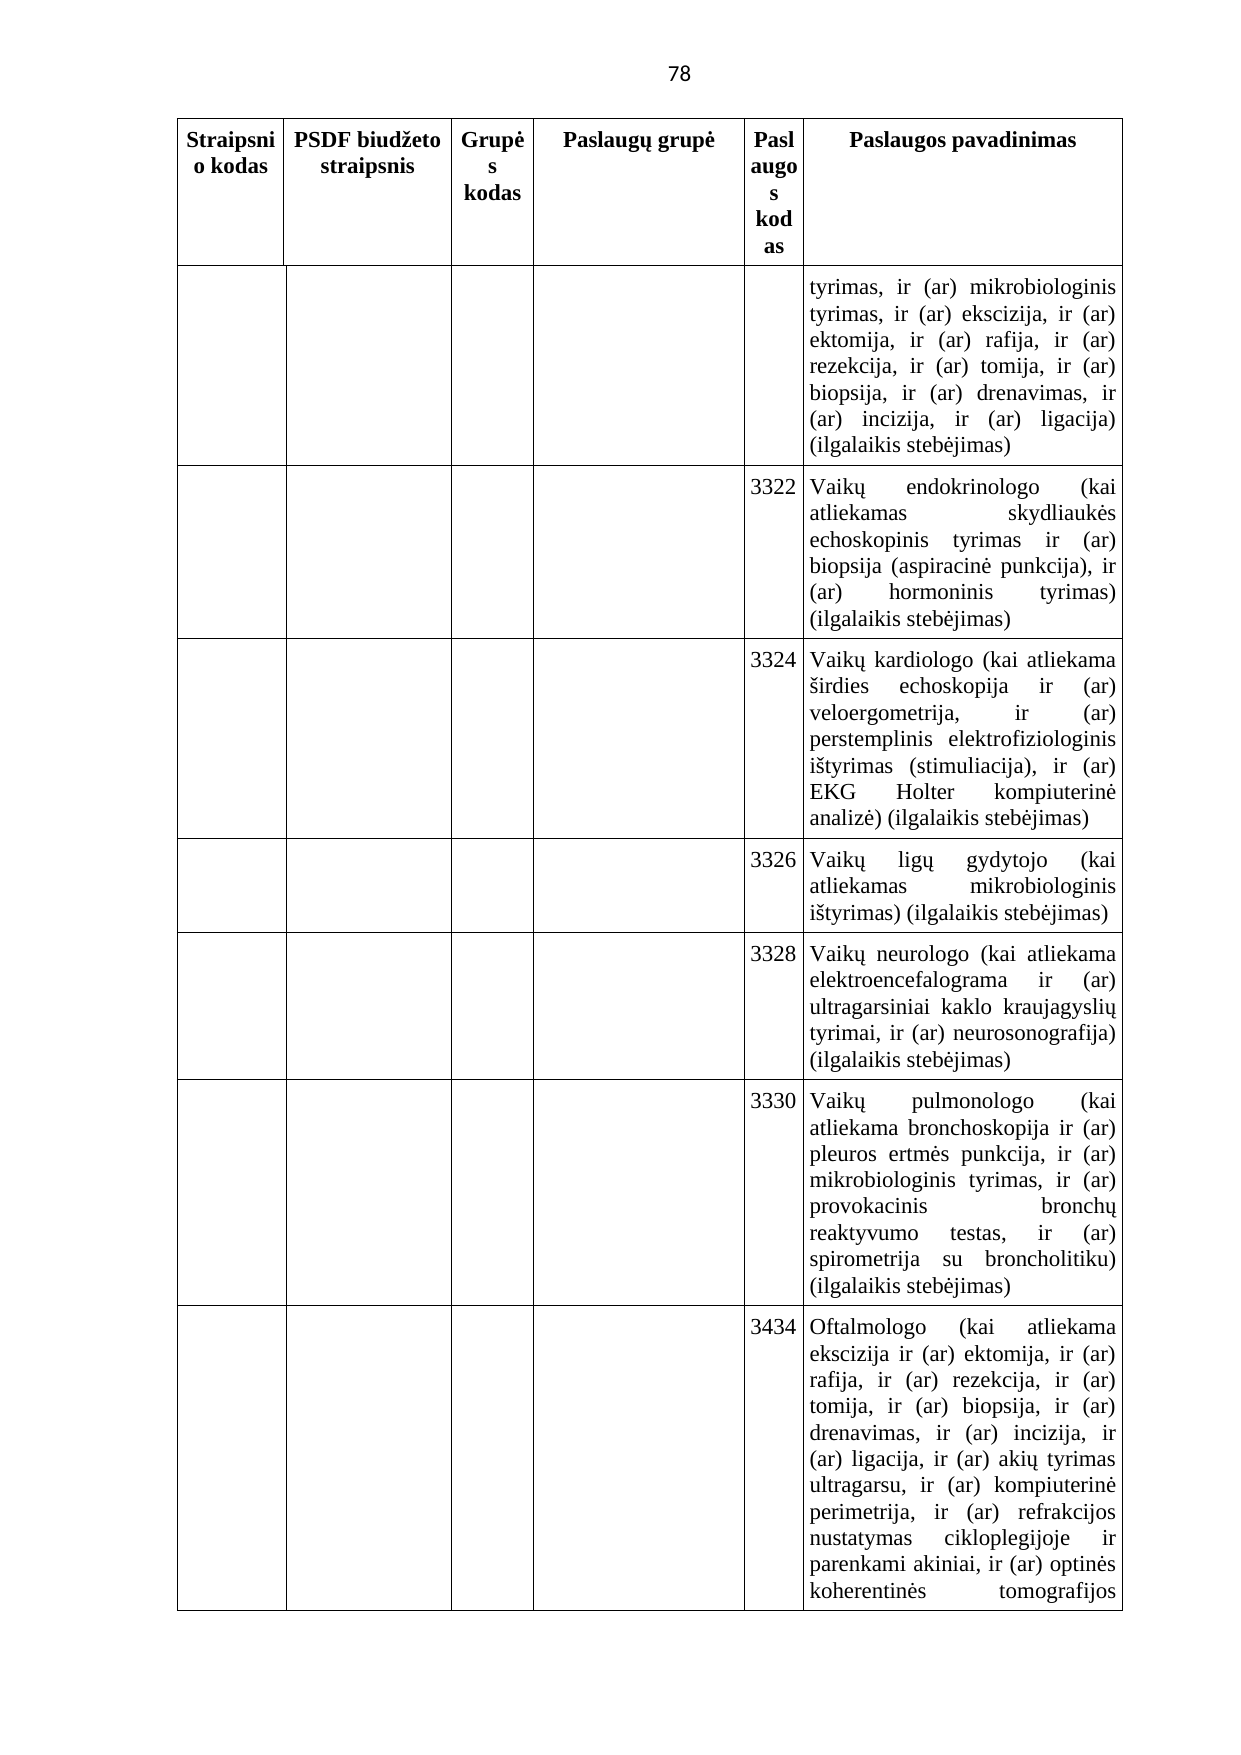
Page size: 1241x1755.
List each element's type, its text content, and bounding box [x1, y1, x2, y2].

table_cell [534, 1306, 744, 1610]
table_cell [534, 933, 744, 1079]
table_cell Vaikų ligų gydytojo (kai atliekamas mikrobiologinis ištyrimas) (ilgalaikis stebėjimas) [804, 839, 1122, 932]
table_header Grupės kodas [452, 119, 533, 265]
table_cell [287, 1080, 451, 1305]
table_cell [287, 466, 451, 638]
table_cell [178, 933, 286, 1079]
table_cell 3328 [745, 933, 803, 1079]
table_cell Vaikų neurologo (kai atliekama elektroencefalograma ir (ar) ultragarsiniai kaklo kraujagyslių tyrimai, ir (ar) neurosonografija) (ilgalaikis stebėjimas) [804, 933, 1122, 1079]
table_cell 3322 [745, 466, 803, 638]
table_header Straipsnio kodas [178, 119, 283, 265]
table_cell [452, 639, 533, 838]
table_header Paslaugos kodas [745, 119, 803, 265]
table_cell [452, 933, 533, 1079]
table_cell [452, 466, 533, 638]
table_cell [534, 466, 744, 638]
table_cell [452, 839, 533, 932]
table_cell Vaikų pulmonologo (kai atliekama bronchoskopija ir (ar) pleuros ertmės punkcija, ir (ar) mikrobiologinis tyrimas, ir (ar) provokacinis bronchų reaktyvumo testas, ir (ar) spirometrija su broncholitiku) (ilgalaikis stebėjimas) [804, 1080, 1122, 1305]
table_header Paslaugų grupė [534, 119, 744, 265]
table_header PSDF biudžeto straipsnis [284, 119, 451, 265]
table_cell Oftalmologo (kai atliekama ekscizija ir (ar) ektomija, ir (ar) rafija, ir (ar) rezekcija, ir (ar) tomija, ir (ar) biopsija, ir (ar) drenavimas, ir (ar) incizija, ir (ar) ligacija, ir (ar) akių tyrimas ultragarsu, ir (ar) kompiuterinė perimetrija, ir (ar) refrakcijos nustatymas cikloplegijoje ir parenkami akiniai, ir (ar) optinės koherentinės tomografijos [804, 1306, 1122, 1610]
table_cell [178, 1306, 286, 1610]
table_cell 3326 [745, 839, 803, 932]
table_cell [287, 839, 451, 932]
table_cell [178, 466, 286, 638]
table_cell [452, 1306, 533, 1610]
table_header Paslaugos pavadinimas [804, 119, 1122, 265]
table_cell tyrimas, ir (ar) mikrobiologinis tyrimas, ir (ar) ekscizija, ir (ar) ektomija, ir (ar) rafija, ir (ar) rezekcija, ir (ar) tomija, ir (ar) biopsija, ir (ar) drenavimas, ir (ar) incizija, ir (ar) ligacija) (ilgalaikis stebėjimas) [804, 266, 1122, 465]
table_cell [534, 639, 744, 838]
table_cell [534, 1080, 744, 1305]
table_cell [178, 266, 286, 465]
table_cell Vaikų kardiologo (kai atliekama širdies echoskopija ir (ar) veloergometrija, ir (ar) perstemplinis elektrofiziologinis ištyrimas (stimuliacija), ir (ar) EKG Holter kompiuterinė analizė) (ilgalaikis stebėjimas) [804, 639, 1122, 838]
table_cell [287, 639, 451, 838]
table_cell Vaikų endokrinologo (kai atliekamas skydliaukės echoskopinis tyrimas ir (ar) biopsija (aspiracinė punkcija), ir (ar) hormoninis tyrimas) (ilgalaikis stebėjimas) [804, 466, 1122, 638]
table_cell [287, 933, 451, 1079]
table_cell [287, 1306, 451, 1610]
table_cell 3330 [745, 1080, 803, 1305]
table_cell [178, 1080, 286, 1305]
table_cell [287, 266, 451, 465]
table_cell [452, 1080, 533, 1305]
table_cell [178, 639, 286, 838]
table_cell [745, 266, 803, 465]
table_cell [452, 266, 533, 465]
table_cell [534, 266, 744, 465]
table_cell 3434 [745, 1306, 803, 1610]
table_cell [534, 839, 744, 932]
table_cell [178, 839, 286, 932]
table_cell 3324 [745, 639, 803, 838]
